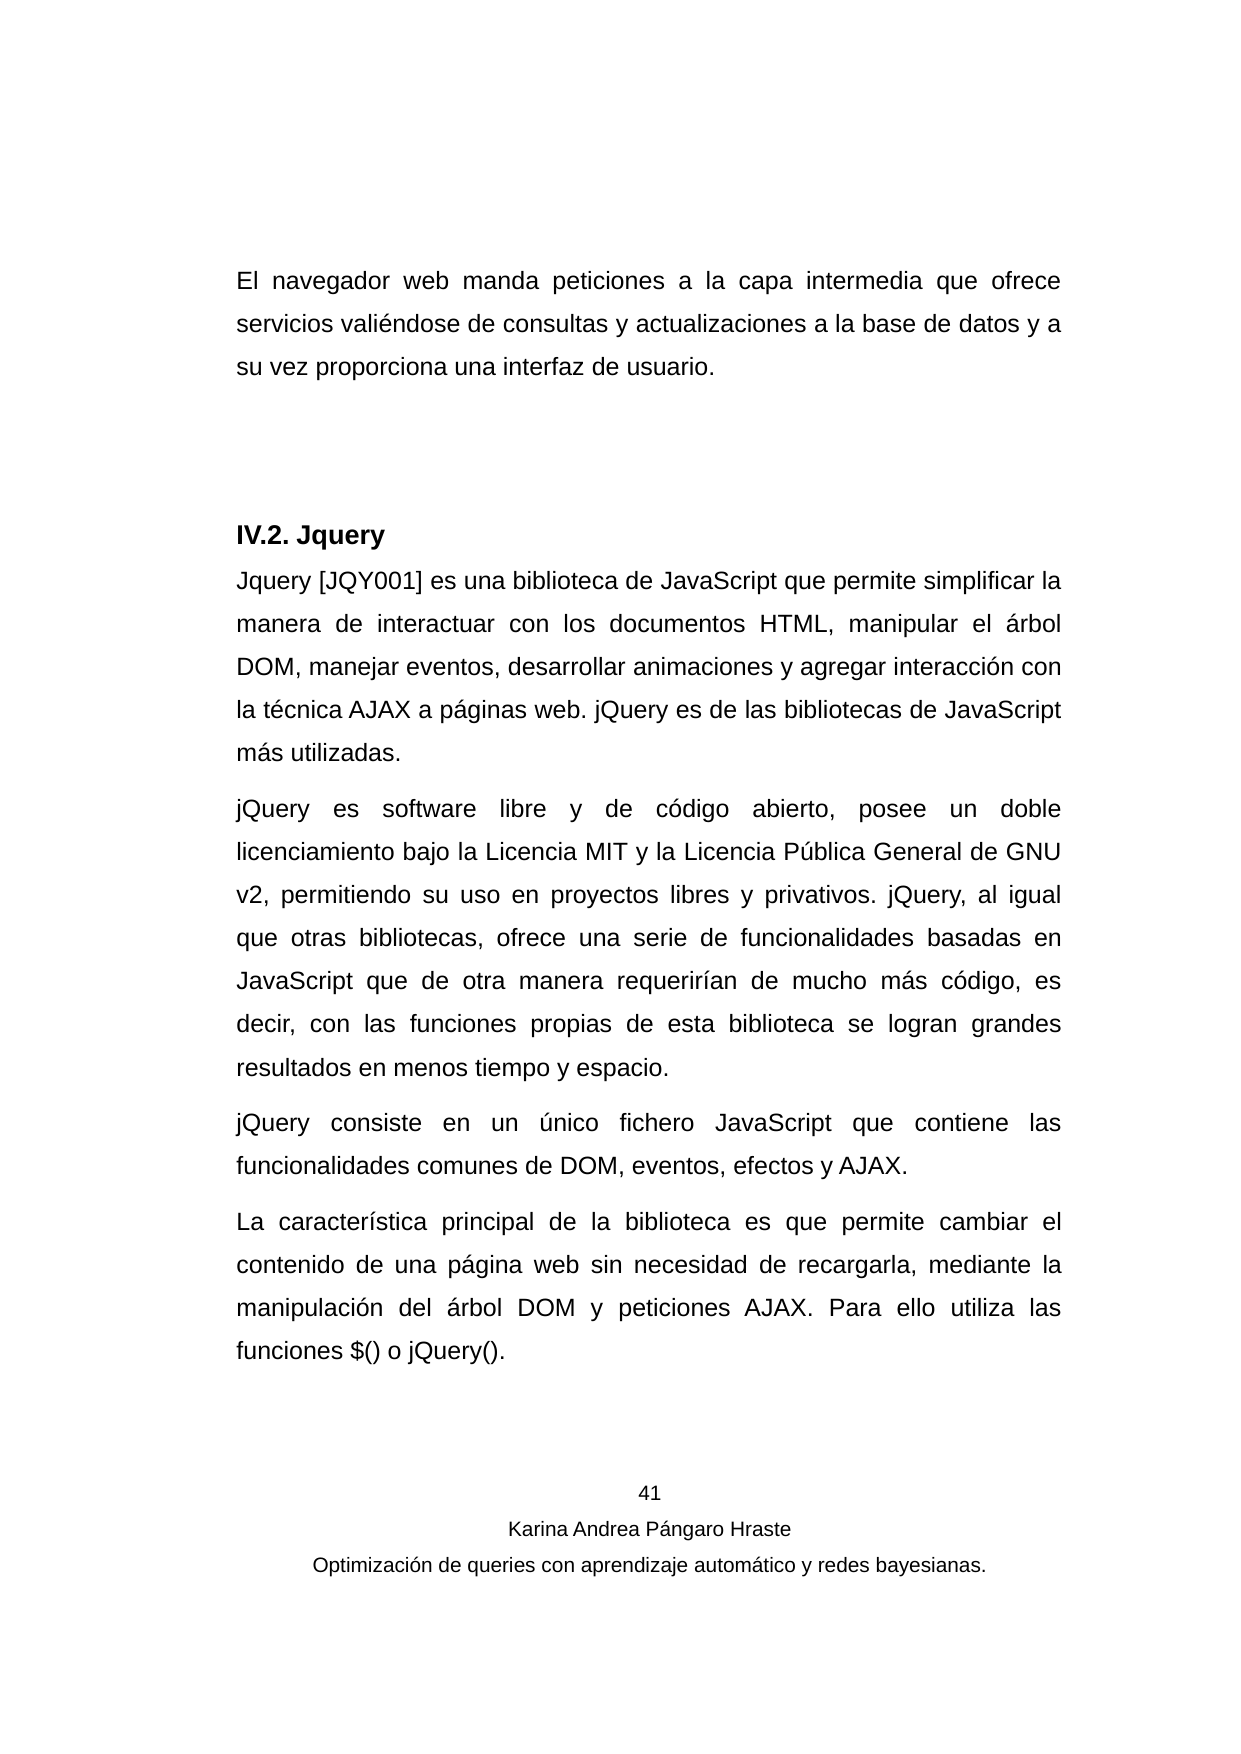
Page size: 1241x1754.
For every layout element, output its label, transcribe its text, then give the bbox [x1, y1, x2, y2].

text La característica principal de la biblioteca es que permite cambiar el contenido de una página web sin necesidad de recargarla, mediante la manipulación del árbol DOM y peticiones AJAX. Para ello utiliza las funciones $() o jQuery(). [236, 1207, 1063, 1365]
text jQuery es software libre y de código abierto, posee un doble licenciamiento bajo la Licencia MIT y la Licencia Pública General de GNU v2, permitiendo su uso en proyectos libres y privativos. jQuery, al igual que otras bibliotecas, ofrece una serie de funcionalidades basadas en JavaScript que de otra manera requerirían de mucho más código, es decir, con las funciones propias de esta biblioteca se logran grandes resultados en menos tiempo y espacio. [236, 794, 1063, 1081]
subtitle Jquery [236, 519, 1063, 550]
text Jquery [JQY001] es una biblioteca de JavaScript que permite simplificar la manera de interactuar con los documentos HTML, manipular el árbol DOM, manejar eventos, desarrollar animaciones y agregar interacción con la técnica AJAX a páginas web. jQuery es de las bibliotecas de JavaScript más utilizadas. [236, 566, 1063, 767]
text jQuery consiste en un único fichero JavaScript que contiene las funcionalidades comunes de DOM, eventos, efectos y AJAX. [236, 1108, 1063, 1180]
text El navegador web manda peticiones a la capa intermedia que ofrece servicios valiéndose de consultas y actualizaciones a la base de datos y a su vez proporciona una interfaz de usuario. [236, 266, 1063, 381]
